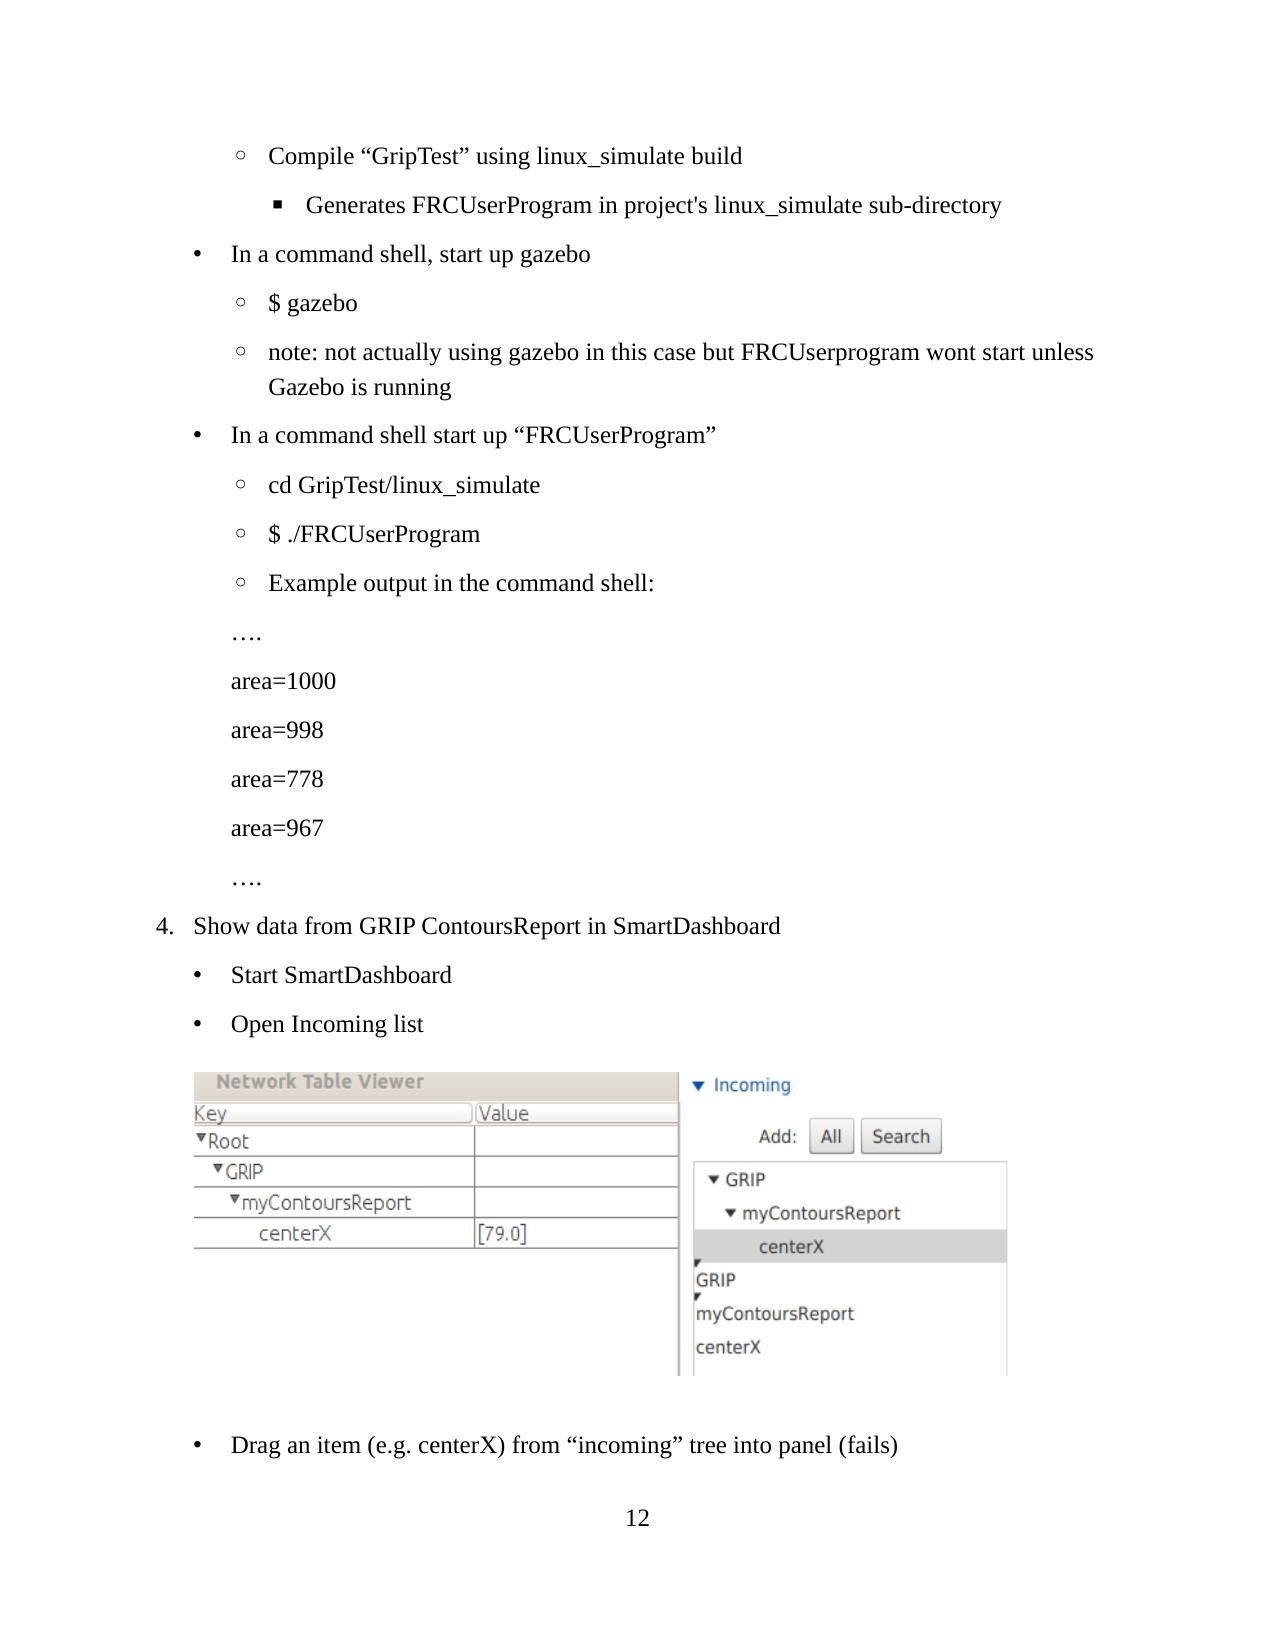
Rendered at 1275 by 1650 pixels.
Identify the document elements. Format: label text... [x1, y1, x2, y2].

list Show data from GRIP ContoursReport in SmartDashboard [156, 911, 1157, 940]
text area=1000 [231, 666, 1157, 695]
list Start SmartDashboard [193, 960, 1157, 989]
list In a command shell, start up gazebo [193, 239, 1157, 268]
list In a command shell start up “FRCUserProgram” [193, 421, 1157, 449]
list note: not actually using gazebo in this case but FRCUserprogram wont start unless Gazebo is running [231, 337, 1157, 400]
text area=967 [231, 813, 1157, 842]
list Example output in the command shell: [231, 568, 1157, 597]
text area=998 [231, 715, 1157, 744]
list Generates FRCUserProgram in project's linux_simulate sub-directory [268, 190, 1157, 219]
text …. [231, 862, 1157, 891]
picture [193, 1072, 1008, 1376]
list …. [193, 617, 1157, 646]
list $ gazebo [231, 288, 1157, 317]
list Compile “GripTest” using linux_simulate build [231, 141, 1157, 169]
list Drag an item (e.g. centerX) from “incoming” tree into panel (fails) [193, 1430, 1157, 1459]
text area=778 [231, 764, 1157, 793]
list cd GripTest/linux_simulate [231, 470, 1157, 498]
list Open Incoming list [193, 1009, 1157, 1038]
list $ ./FRCUserProgram [231, 519, 1157, 547]
